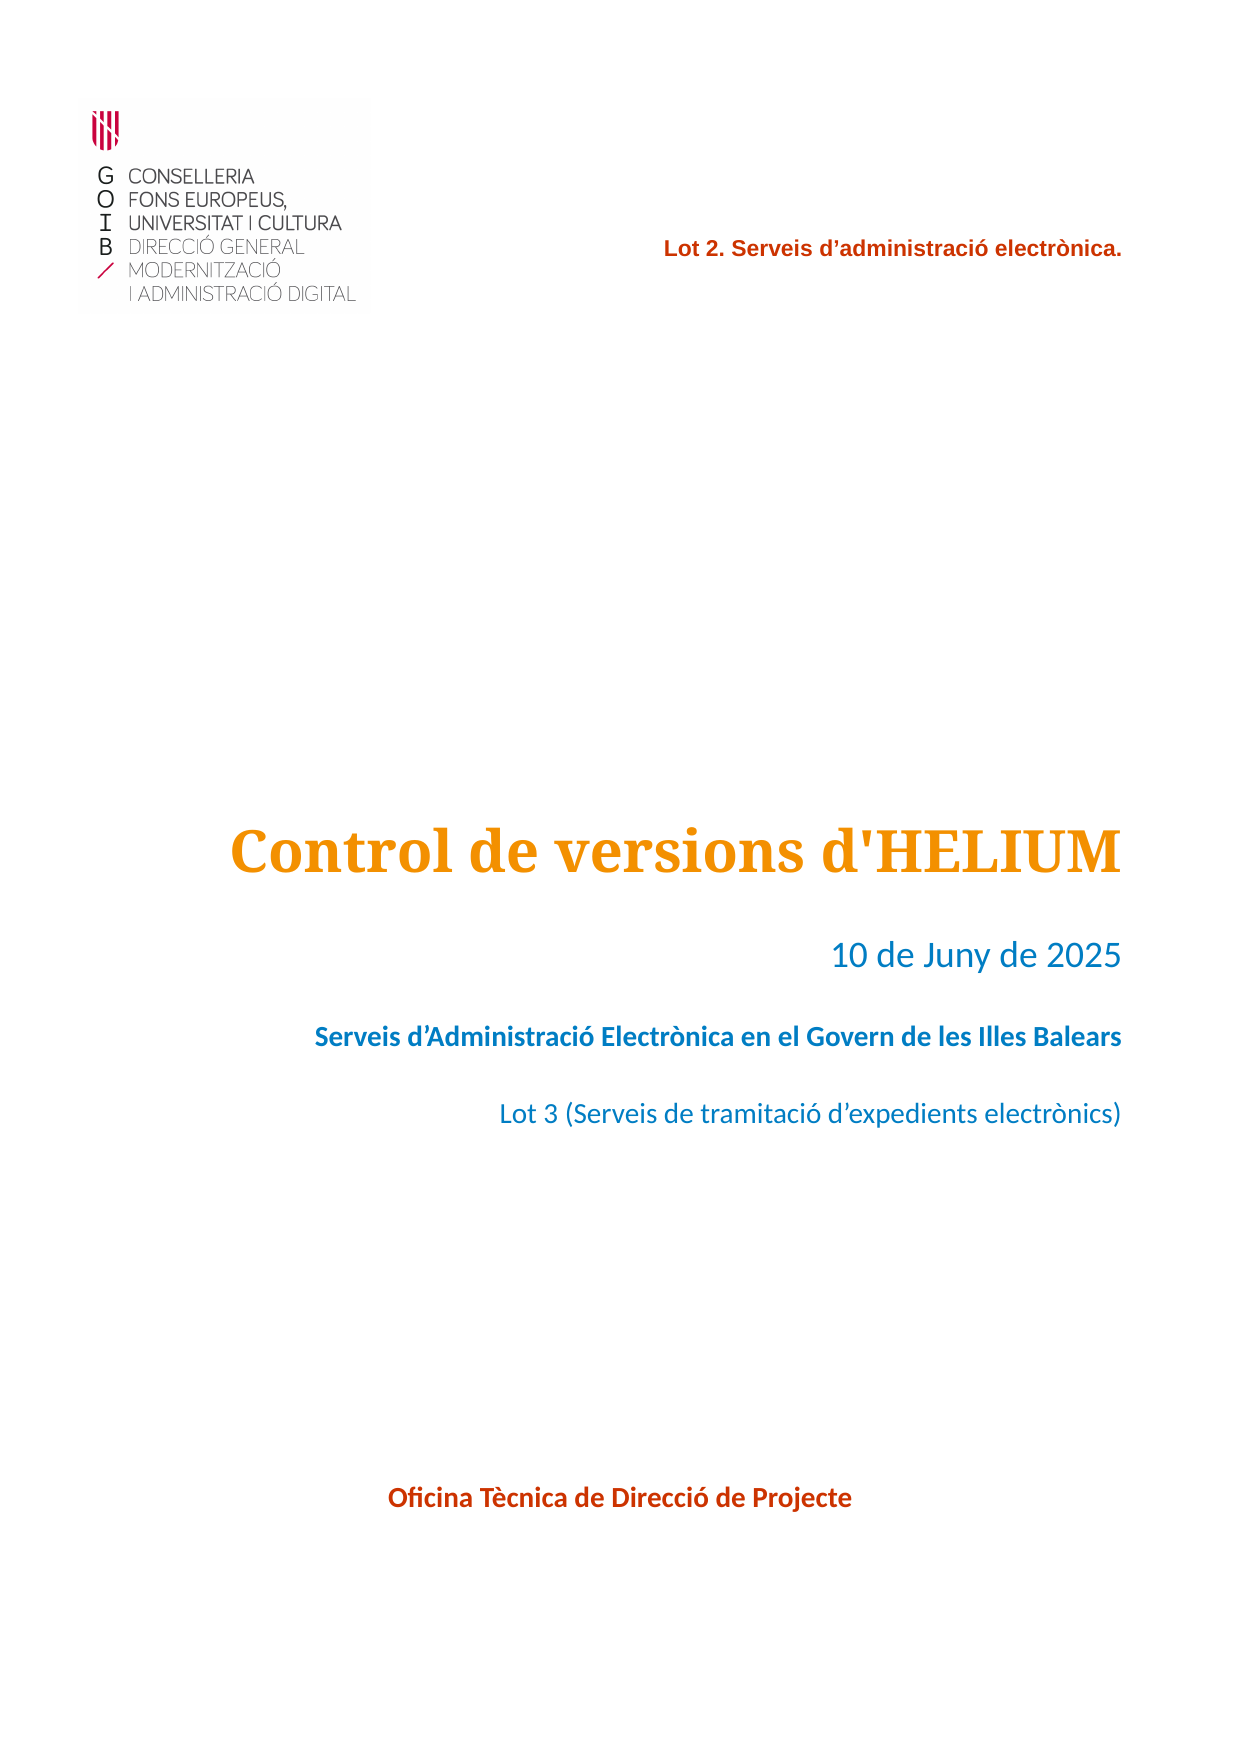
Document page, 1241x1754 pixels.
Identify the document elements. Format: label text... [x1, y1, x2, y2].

picture [77, 98, 371, 314]
text Lot 2. Serveis d’administració electrònica. [371, 232, 1122, 263]
text Lot 3 (Serveis de tramitació d’expedients electrònics) [118, 1095, 1122, 1130]
text 10 de Juny de 2025 [118, 931, 1122, 977]
text Serveis d’Administració Electrònica en el Govern de les Illes Balears [118, 1018, 1122, 1053]
text Control de versions d'HELIUM [118, 810, 1122, 889]
text Oficina Tècnica de Direcció de Projecte [118, 1479, 1122, 1515]
